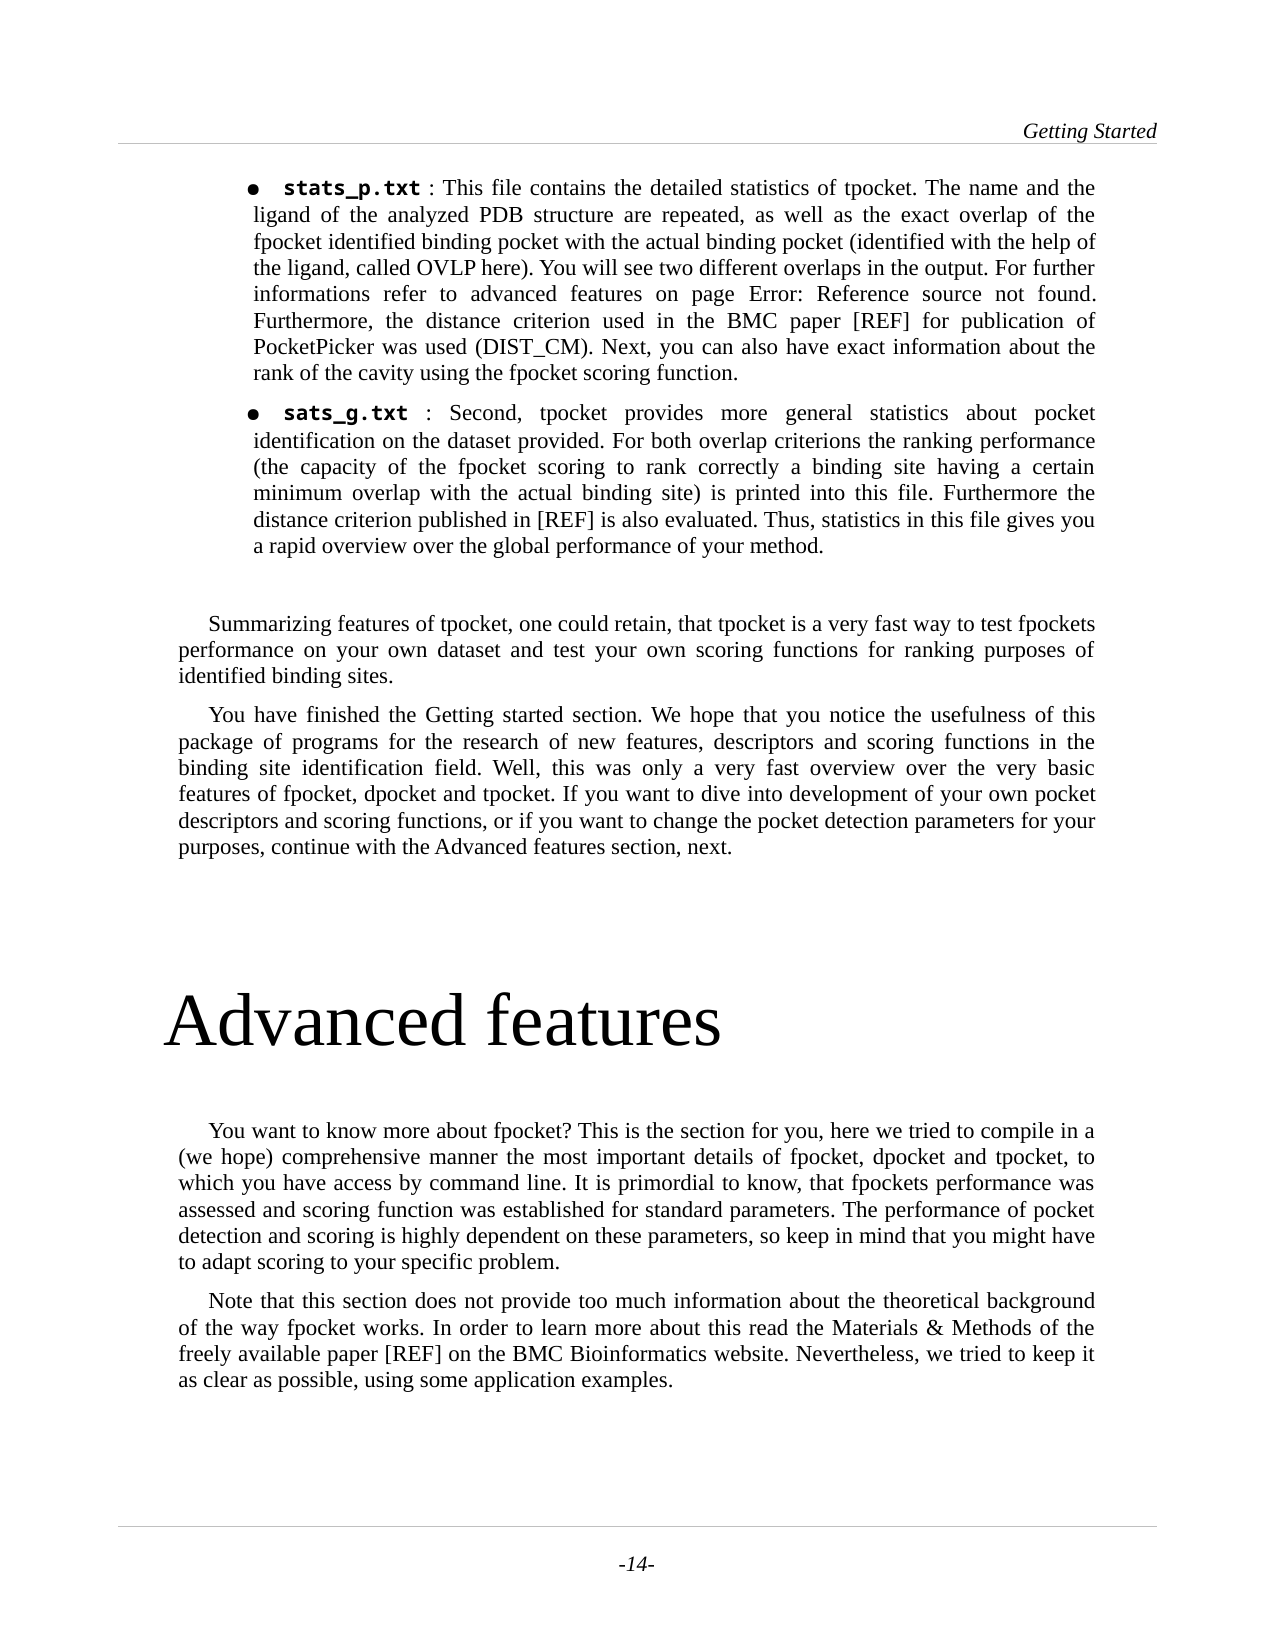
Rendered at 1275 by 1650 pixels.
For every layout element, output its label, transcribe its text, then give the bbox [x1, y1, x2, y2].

text You have finished the Getting started section. We hope that you notice the usefulness of this package of programs for the research of new features, descriptors and scoring functions in the binding site identification field. Well, this was only a very fast overview over the very basic features of fpocket, dpocket and tpocket. If you want to dive into development of your own pocket descriptors and scoring functions, or if you want to change the pocket detection parameters for your purposes, continue with the Advanced features section, next. [178, 701, 1097, 859]
text You want to know more about fpocket? This is the section for you, here we tried to compile in a (we hope) comprehensive manner the most important details of fpocket, dpocket and tpocket, to which you have access by command line. It is primordial to know, that fpockets performance was assessed and scoring function was established for standard parameters. The performance of pocket detection and scoring is highly dependent on these parameters, so keep in mind that you might have to adapt scoring to your specific problem. [178, 1117, 1097, 1275]
subtitle Advanced features [163, 975, 1157, 1061]
list sats_g.txt : Second, tpocket provides more general statistics about pocket identification on the dataset provided. For both overlap criterions the ranking performance (the capacity of the fpocket scoring to rank correctly a binding site having a certain minimum overlap with the actual binding site) is printed into this file. Furthermore the distance criterion published in [REF] is also evaluated. Thus, statistics in this file gives you a rapid overview over the global performance of your method. [216, 398, 1097, 558]
text Note that this section does not provide too much information about the theoretical background of the way fpocket works. In order to learn more about this read the Materials & Methods of the freely available paper [REF] on the BMC Bioinformatics website. Nevertheless, we tried to keep it as clear as possible, using some application examples. [178, 1287, 1097, 1393]
text Summarizing features of tpocket, one could retain, that tpocket is a very fast way to test fpockets performance on your own dataset and test your own scoring functions for ranking purposes of identified binding sites. [178, 610, 1097, 689]
list stats_p.txt : This file contains the detailed statistics of tpocket. The name and the ligand of the analyzed PDB structure are repeated, as well as the exact overlap of the fpocket identified binding pocket with the actual binding pocket (identified with the help of the ligand, called OVLP here). You will see two different overlaps in the output. For further informations refer to advanced features on page . Furthermore, the distance criterion used in the BMC paper [REF] for publication of PocketPicker was used (DIST_CM). Next, you can also have exact information about the rank of the cavity using the fpocket scoring function. [216, 173, 1097, 386]
